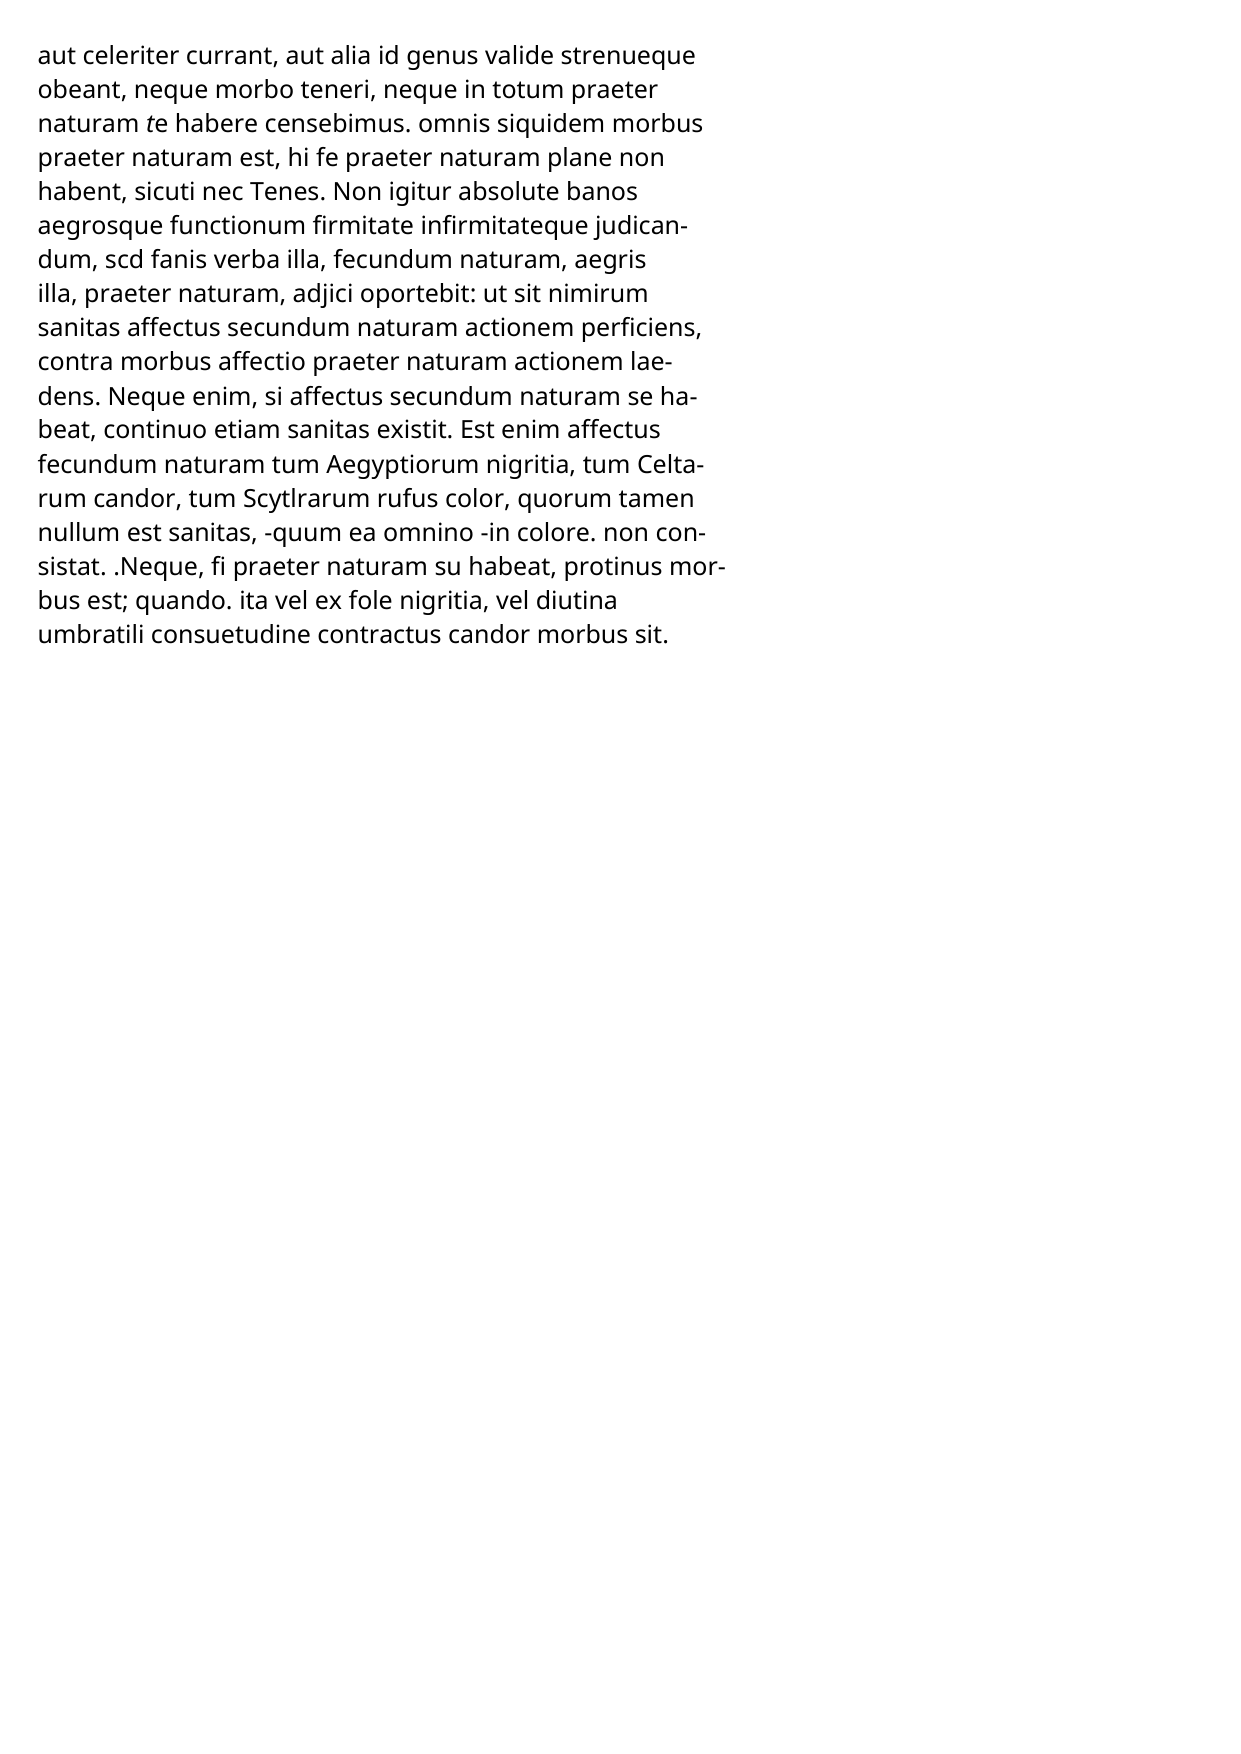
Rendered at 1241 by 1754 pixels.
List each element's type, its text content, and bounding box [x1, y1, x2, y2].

text aut celeriter currant, aut alia id genus valide strenueque obeant, neque morbo teneri, neque in totum praeter naturam te habere censebimus. omnis siquidem morbus praeter naturam est, hi fe praeter naturam plane non habent, sicuti nec Tenes. Non igitur absolute banos aegrosque functionum firmitate infirmitateque judican- dum, scd fanis verba illa, fecundum naturam, aegris illa, praeter naturam, adjici oportebit: ut sit nimirum sanitas affectus secundum naturam actionem perficiens, contra morbus affectio praeter naturam actionem lae- dens. Neque enim, si affectus secundum naturam se ha- beat, continuo etiam sanitas existit. Est enim affectus fecundum naturam tum Aegyptiorum nigritia, tum Celta- rum candor, tum Scytlrarum rufus color, quorum tamen nullum est sanitas, -quum ea omnino -in colore. non con- sistat. .Neque, fi praeter naturam su habeat, protinus mor- bus est; quando. ita vel ex fole nigritia, vel diutina umbratili consuetudine contractus candor morbus sit. [37, 37, 1203, 651]
